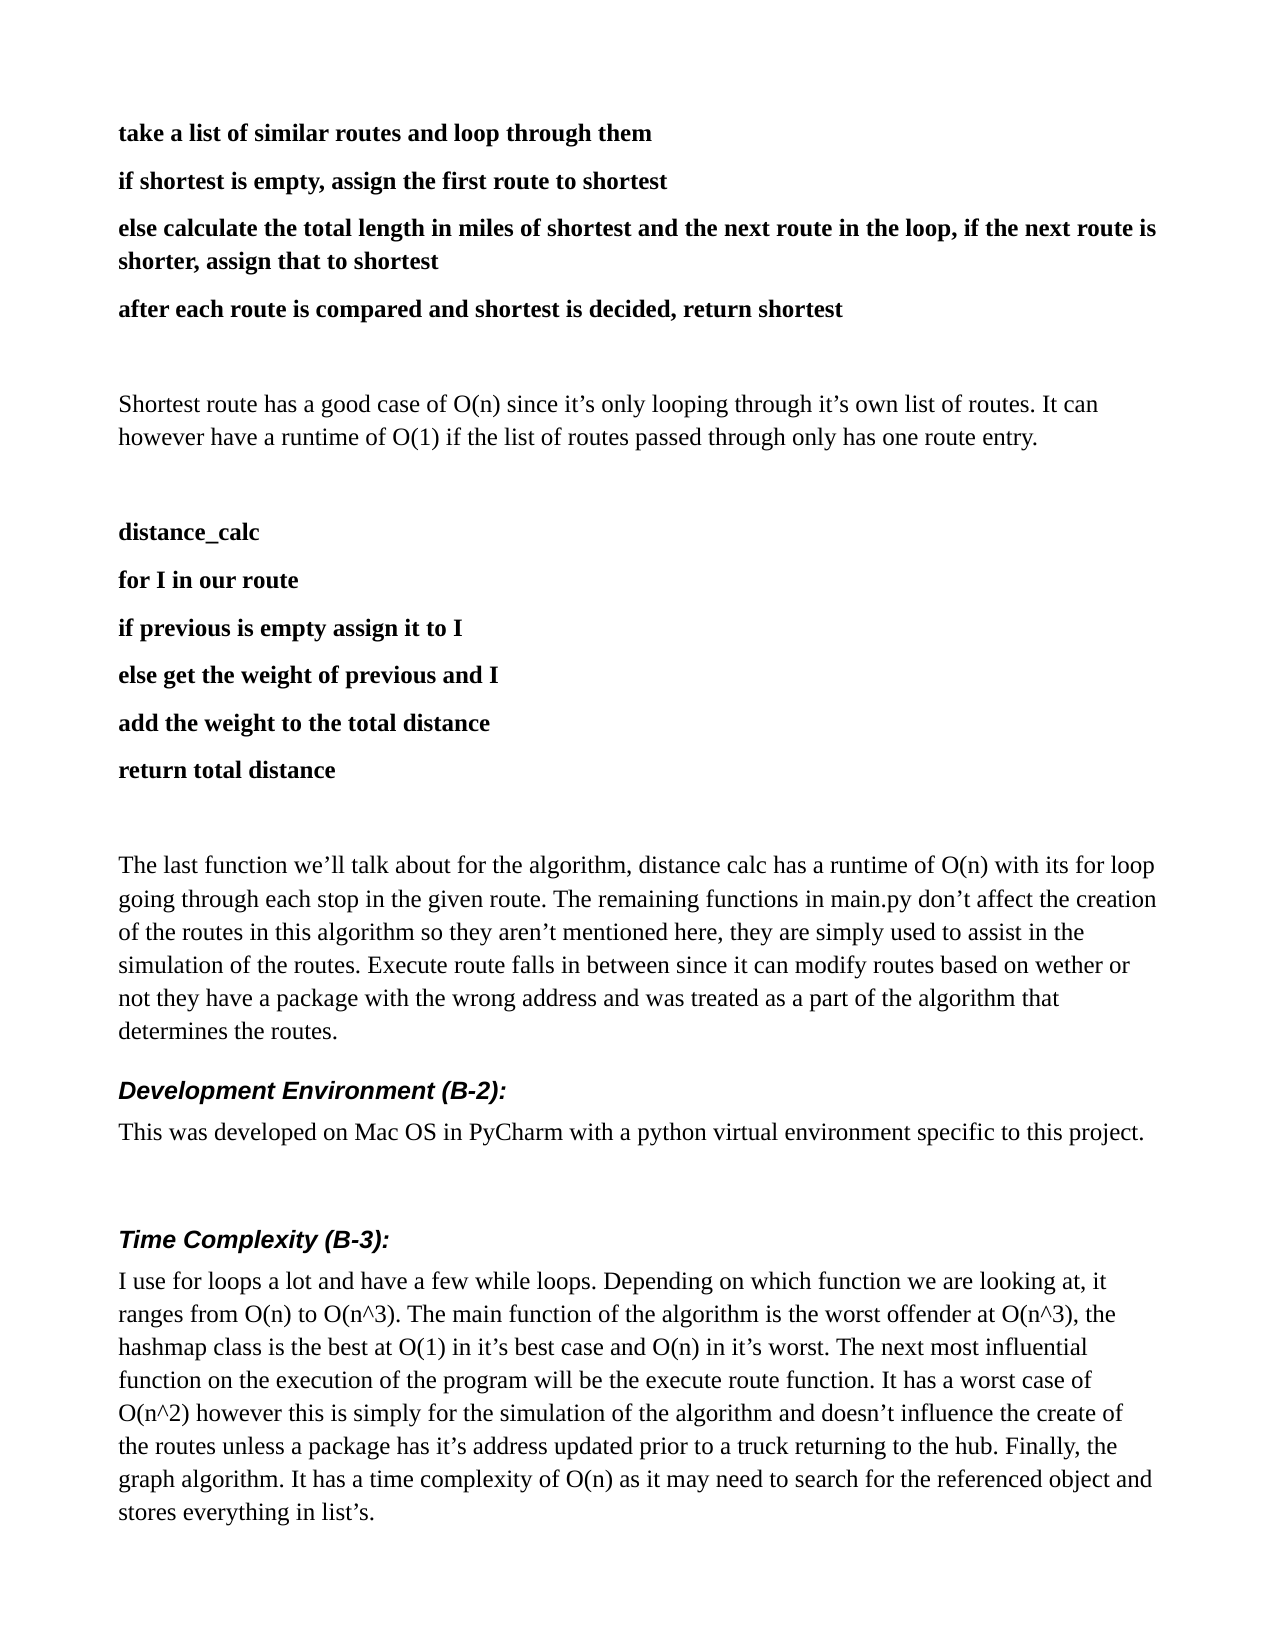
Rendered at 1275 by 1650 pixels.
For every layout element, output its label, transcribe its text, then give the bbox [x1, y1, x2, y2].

text The last function we’ll talk about for the algorithm, distance calc has a runtime of O(n) with its for loop going through each stop in the given route. The remaining functions in main.py don’t affect the creation of the routes in this algorithm so they aren’t mentioned here, they are simply used to assist in the simulation of the routes. Execute route falls in between since it can modify routes based on wether or not they have a package with the wrong address and was treated as a part of the algorithm that determines the routes. [118, 851, 1157, 1044]
text Shortest route has a good case of O(n) since it’s only looping through it’s own list of routes. It can however have a runtime of O(1) if the list of routes passed through only has one route entry. [118, 389, 1157, 451]
text else calculate the total length in miles of shortest and the next route in the loop, if the next route is shorter, assign that to shortest [118, 213, 1157, 275]
text take a list of similar routes and loop through them [118, 118, 1157, 147]
text after each route is compared and shortest is decided, return shortest [118, 294, 1157, 323]
subtitle Development Environment (B-2): [118, 1076, 1157, 1104]
text return total distance [118, 755, 1157, 784]
text This was developed on Mac OS in PyCharm with a python virtual environment specific to this project. [118, 1117, 1157, 1146]
text distance_calc [118, 517, 1157, 546]
text else get the weight of previous and I [118, 660, 1157, 689]
subtitle Time Complexity (B-3): [118, 1225, 1157, 1253]
text if previous is empty assign it to I [118, 613, 1157, 641]
text I use for loops a lot and have a few while loops. Depending on which function we are looking at, it ranges from O(n) to O(n^3). The main function of the algorithm is the worst offender at O(n^3), the hashmap class is the best at O(1) in it’s best case and O(n) in it’s worst. The next most influential function on the execution of the program will be the execute route function. It has a worst case of O(n^2) however this is simply for the simulation of the algorithm and doesn’t influence the create of the routes unless a package has it’s address updated prior to a truck returning to the hub. Finally, the graph algorithm. It has a time complexity of O(n) as it may need to search for the referenced object and stores everything in list’s. [118, 1266, 1157, 1526]
text if shortest is empty, assign the first route to shortest [118, 166, 1157, 194]
text add the weight to the total distance [118, 708, 1157, 737]
text for I in our route [118, 565, 1157, 594]
